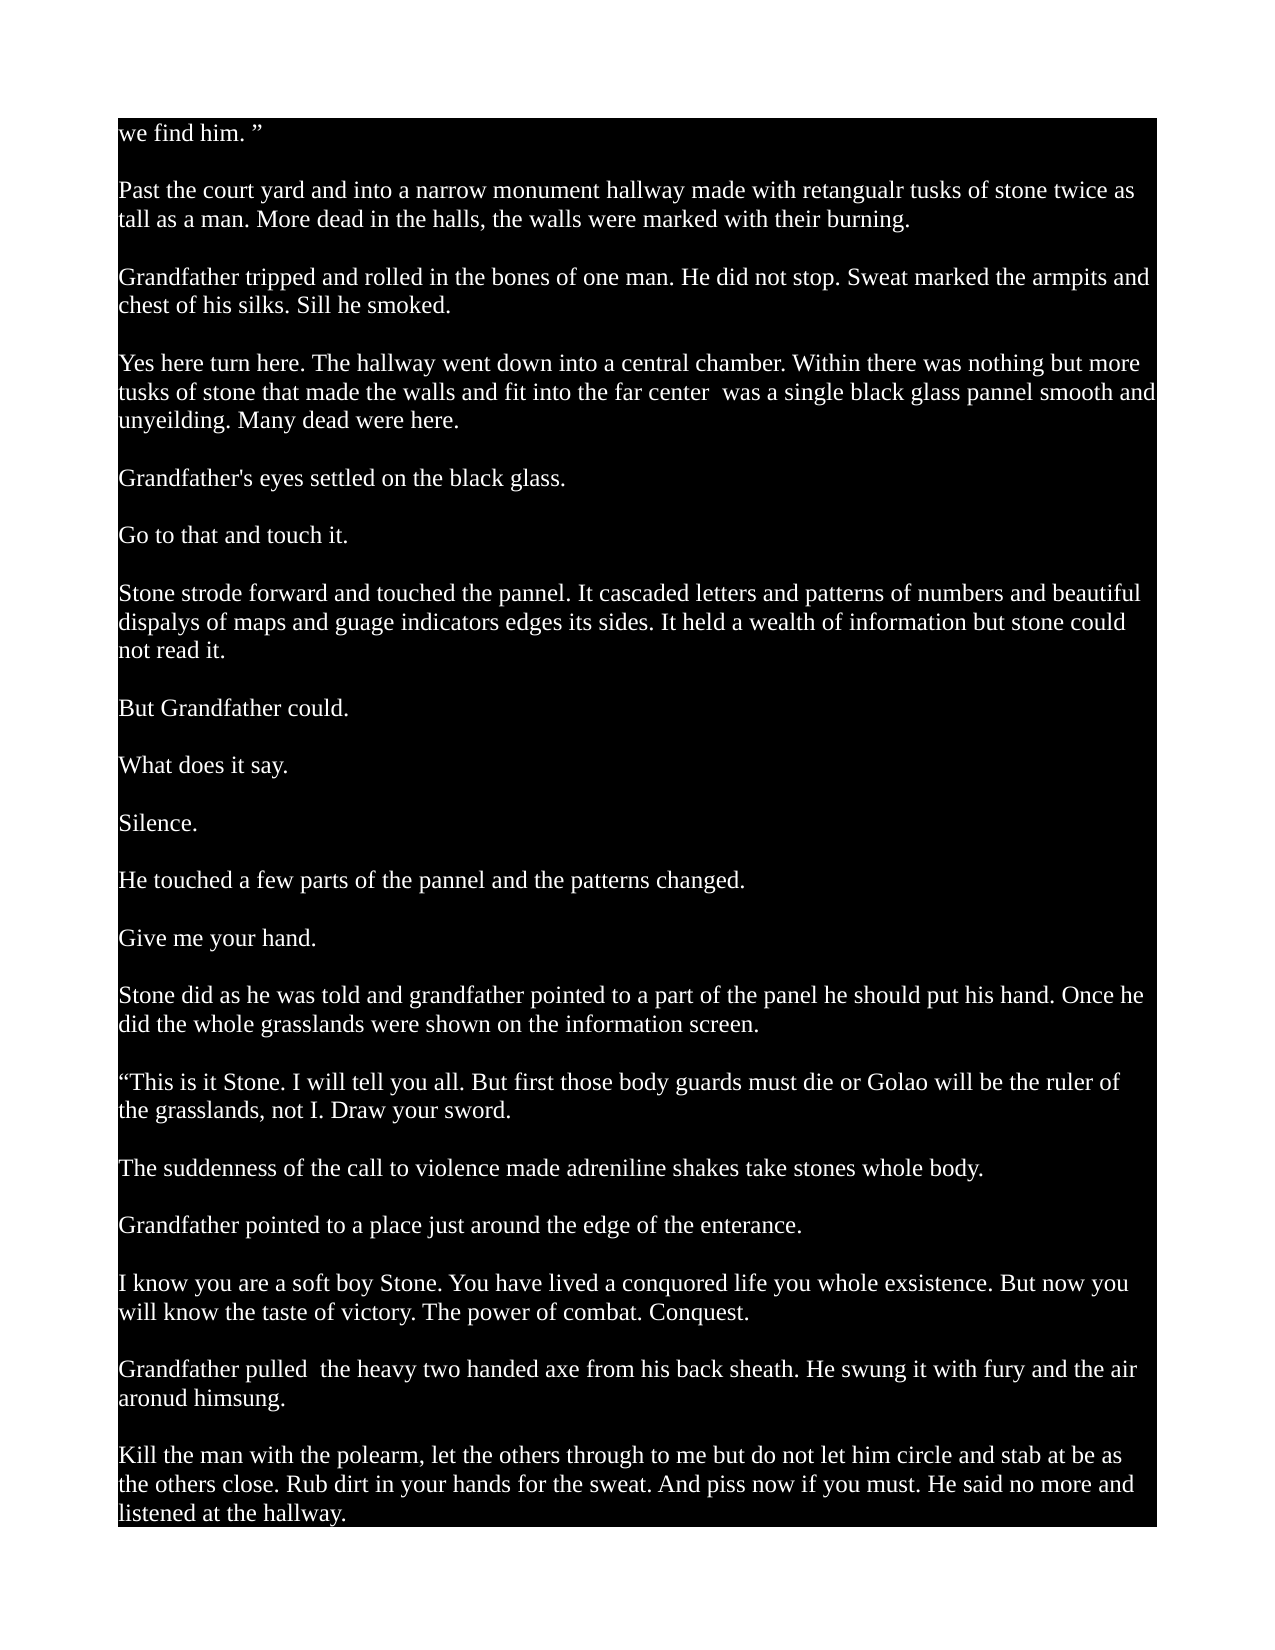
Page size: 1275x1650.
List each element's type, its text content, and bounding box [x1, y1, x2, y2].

text Grandfather's eyes settled on the black glass. Go to that and touch it. Stone strode forward and touched the pannel. It cascaded letters and patterns of numbers and beautiful dispalys of maps and guage indicators edges its sides. It held a wealth of information but stone could not read it. [118, 463, 1157, 664]
text What does it say. Silence. He touched a few parts of the pannel and the patterns changed. [118, 751, 1157, 894]
text we find him. ” Past the court yard and into a narrow monument hallway made with retangualr tusks of stone twice as tall as a man. More dead in the halls, the walls were marked with their burning. Grandfather tripped and rolled in the bones of one man. He did not stop. Sweat marked the armpits and chest of his silks. Sill he smoked. [118, 118, 1157, 319]
text But Grandfather could. [118, 693, 1157, 722]
text Give me your hand. Stone did as he was told and grandfather pointed to a part of the panel he should put his hand. Once he did the whole grasslands were shown on the information screen. “This is it Stone. I will tell you all. But first those body guards must die or Golao will be the ruler of the grasslands, not I. Draw your sword. [118, 923, 1157, 1124]
text Yes here turn here. The hallway went down into a central chamber. Within there was nothing but more tusks of stone that made the walls and fit into the far center was a single black glass pannel smooth and unyeilding. Many dead were here. [118, 348, 1157, 434]
text The suddenness of the call to violence made adreniline shakes take stones whole body. [118, 1153, 1157, 1182]
text Grandfather pointed to a place just around the edge of the enterance. I know you are a soft boy Stone. You have lived a conquored life you whole exsistence. But now you will know the taste of victory. The power of combat. Conquest. Grandfather pulled the heavy two handed axe from his back sheath. He swung it with fury and the air aronud himsung. Kill the man with the polearm, let the others through to me but do not let him circle and stab at be as the others close. Rub dirt in your hands for the sweat. And piss now if you must. He said no more and listened at the hallway. [118, 1211, 1157, 1527]
